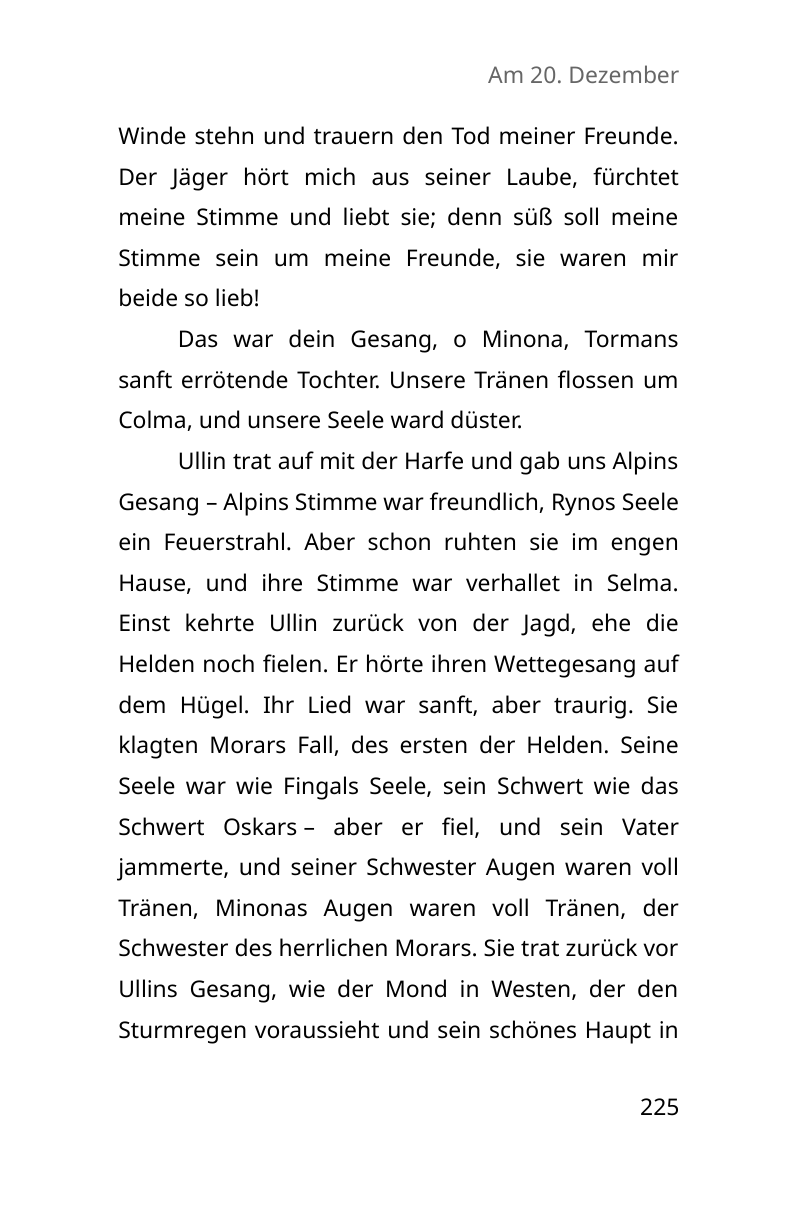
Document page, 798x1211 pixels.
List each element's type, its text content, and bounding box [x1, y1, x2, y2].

text Das war dein Gesang, o Minona, Tormans sanft errötende Tochter. Unsere Tränen flossen um Colma, und unsere Seele ward düster. [118, 323, 679, 435]
text Winde stehn und trauern den Tod meiner Freunde. Der Jäger hört mich aus seiner Laube, fürchtet meine Stimme und liebt sie; denn süß soll meine Stimme sein um meine Freunde, sie waren mir beide so lieb! [118, 120, 679, 313]
text Ullin trat auf mit der Harfe und gab uns Alpins Gesang – Alpins Stimme war freundlich, Rynos Seele ein Feuerstrahl. Aber schon ruhten sie im engen Hause, und ihre Stimme war verhallet in Selma. Einst kehrte Ullin zurück von der Jagd, ehe die Helden noch fielen. Er hörte ihren Wettegesang auf dem Hügel. Ihr Lied war sanft, aber traurig. Sie klagten Morars Fall, des ersten der Helden. Seine Seele war wie Fingals Seele, sein Schwert wie das Schwert Oskars – aber er fiel, und sein Vater jammerte, und seiner Schwester Augen waren voll Tränen, Minonas Augen waren voll Tränen, der Schwester des herrlichen Morars. Sie trat zurück vor Ullins Gesang, wie der Mond in Westen, der den Sturmregen voraussieht und sein schönes Haupt in [118, 445, 679, 1045]
